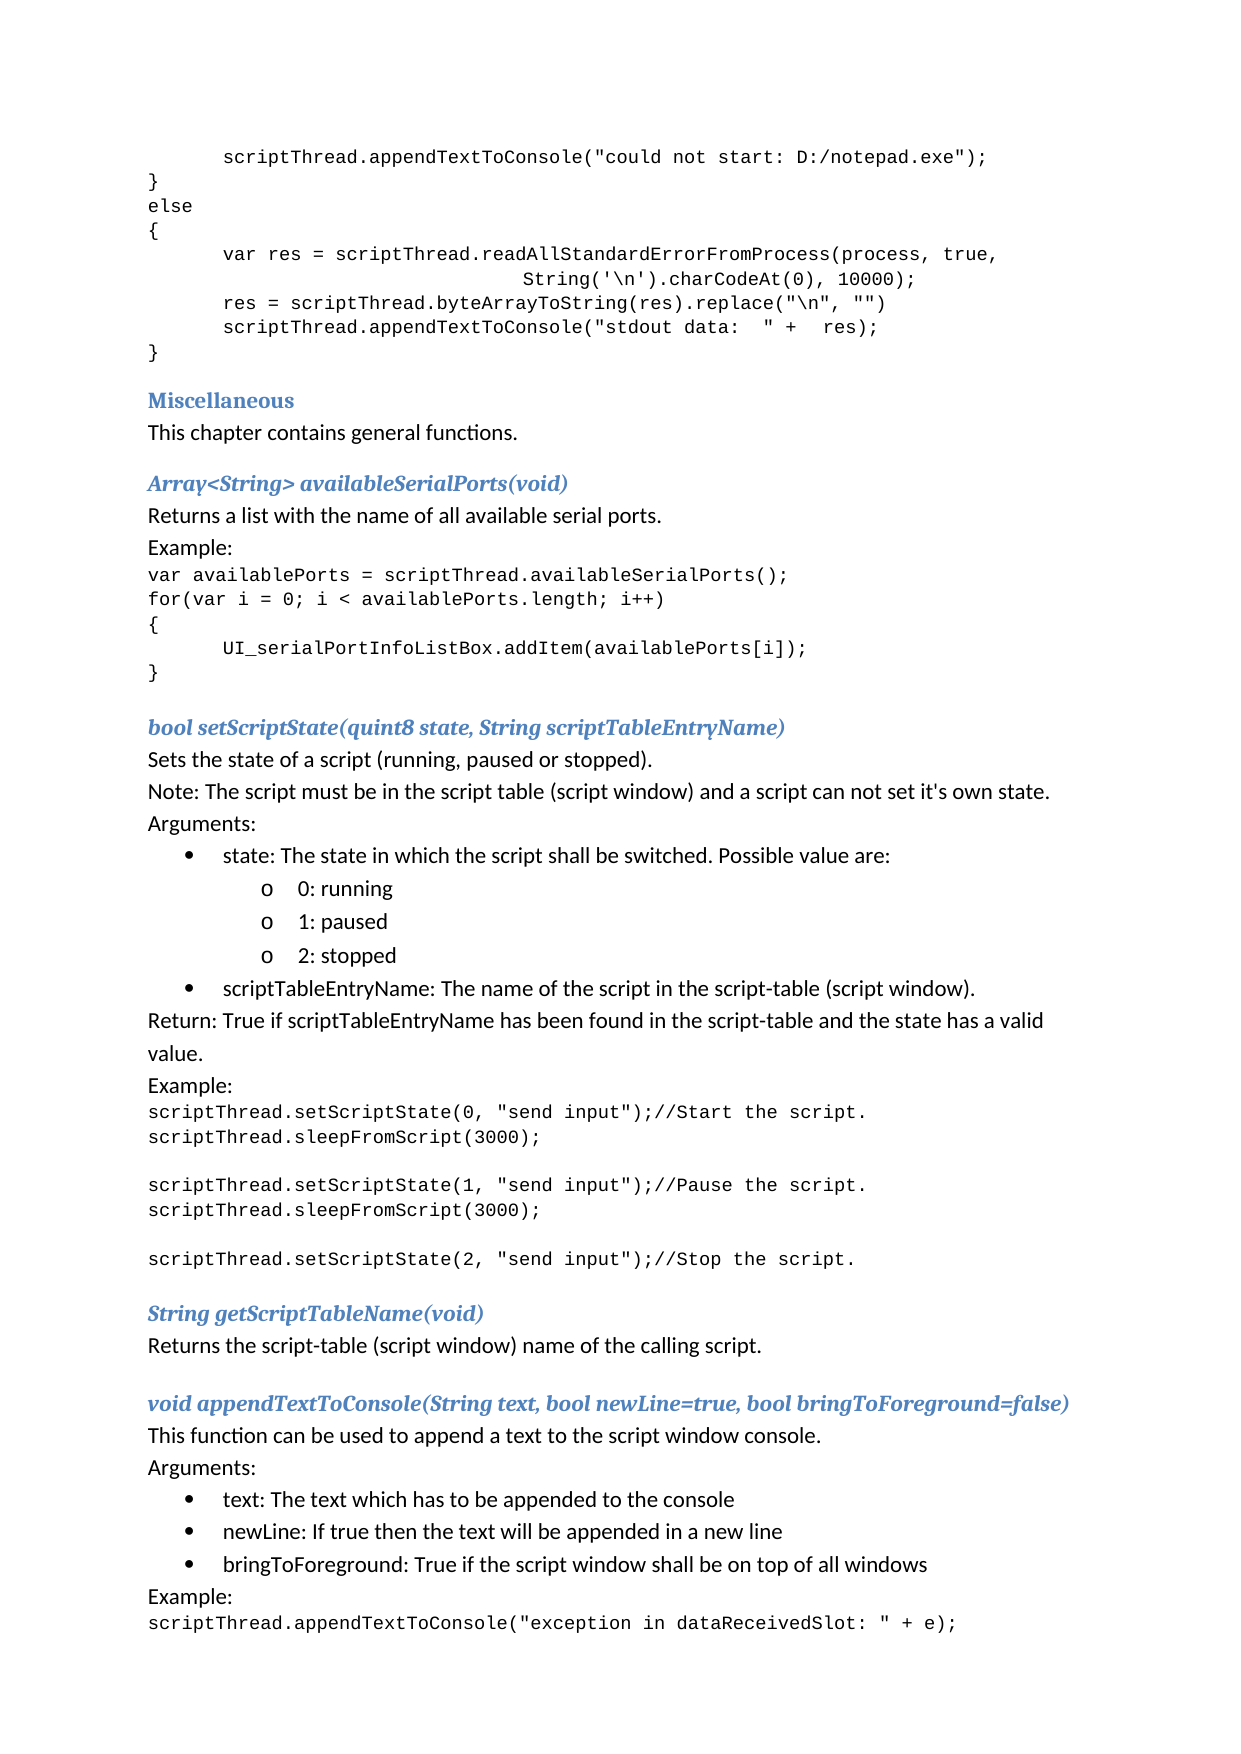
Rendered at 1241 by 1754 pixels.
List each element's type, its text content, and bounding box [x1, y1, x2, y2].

text var res = scriptThread.readAllStandardErrorFromProcess(process, true, String('\n').charCodeAt(0), 10000); [148, 245, 1093, 291]
text for(var i = 0; i < availablePorts.length; i++) [148, 590, 1093, 611]
text UI_serialPortInfoListBox.addItem(availablePorts[i]); [148, 639, 1093, 660]
text var availablePorts = scriptThread.availableSerialPorts(); [148, 566, 1093, 587]
text This chapter contains general functions. [148, 418, 1093, 446]
text scriptThread.setScriptState(1, "send input");//Pause the script. [148, 1176, 1093, 1197]
text Returns a list with the name of all available serial ports. [148, 501, 1093, 529]
text } [148, 663, 1093, 684]
text Note: The script must be in the script table (script window) and a script can not set it's own state. [148, 777, 1093, 805]
text This function can be used to append a text to the script window console. [148, 1421, 1093, 1449]
subtitle void appendTextToConsole(String text, bool newLine=true, bool bringToForeground=false) [148, 1391, 1093, 1417]
list state: The state in which the script shall be switched. Possible value are: [185, 842, 1093, 869]
text Arguments: [148, 809, 1093, 837]
list 1: paused [260, 907, 1093, 936]
text scriptThread.sleepFromScript(3000); [148, 1201, 1093, 1222]
text scriptThread.appendTextToConsole("exception in dataReceivedSlot: " + e); [148, 1614, 1093, 1635]
text { [148, 614, 1093, 636]
text scriptThread.appendTextToConsole("stdout data: " + res); [148, 318, 1093, 339]
text } [148, 343, 1093, 364]
text Sets the state of a script (running, paused or stopped). [148, 745, 1093, 773]
list Return: True if scriptTableEntryName has been found in the script-table and the state has a valid value. [148, 1007, 1093, 1067]
list bringToForeground: True if the script window shall be on top of all windows [185, 1550, 1093, 1578]
text { [148, 221, 1093, 242]
list scriptTableEntryName: The name of the script in the script-table (script window). [185, 974, 1093, 1002]
subtitle bool setScriptState(quint8 state, String scriptTableEntryName) [148, 715, 1093, 741]
text scriptThread.setScriptState(2, "send input");//Stop the script. [148, 1249, 1093, 1271]
subtitle Array<String> availableSerialPorts(void) [148, 471, 1093, 497]
list text: The text which has to be appended to the console [185, 1485, 1093, 1513]
text Returns the script-table (script window) name of the calling script. [148, 1331, 1093, 1359]
text Example: [148, 533, 1093, 561]
text } [148, 172, 1093, 193]
text Example: [148, 1582, 1093, 1610]
list 2: stopped [260, 941, 1093, 970]
text Arguments: [148, 1453, 1093, 1481]
text scriptThread.appendTextToConsole("could not start: D:/notepad.exe"); [148, 148, 1093, 169]
text res = scriptThread.byteArrayToString(res).replace("\n", "") [148, 294, 1093, 315]
list newLine: If true then the text will be appended in a new line [185, 1517, 1093, 1546]
text scriptThread.sleepFromScript(3000); [148, 1127, 1093, 1149]
list 0: running [260, 874, 1093, 903]
text else [148, 196, 1093, 218]
subtitle String getScriptTableName(void) [148, 1301, 1093, 1327]
subtitle Miscellaneous [148, 388, 1093, 414]
text Example: [148, 1071, 1093, 1099]
text scriptThread.setScriptState(0, "send input");//Start the script. [148, 1103, 1093, 1124]
